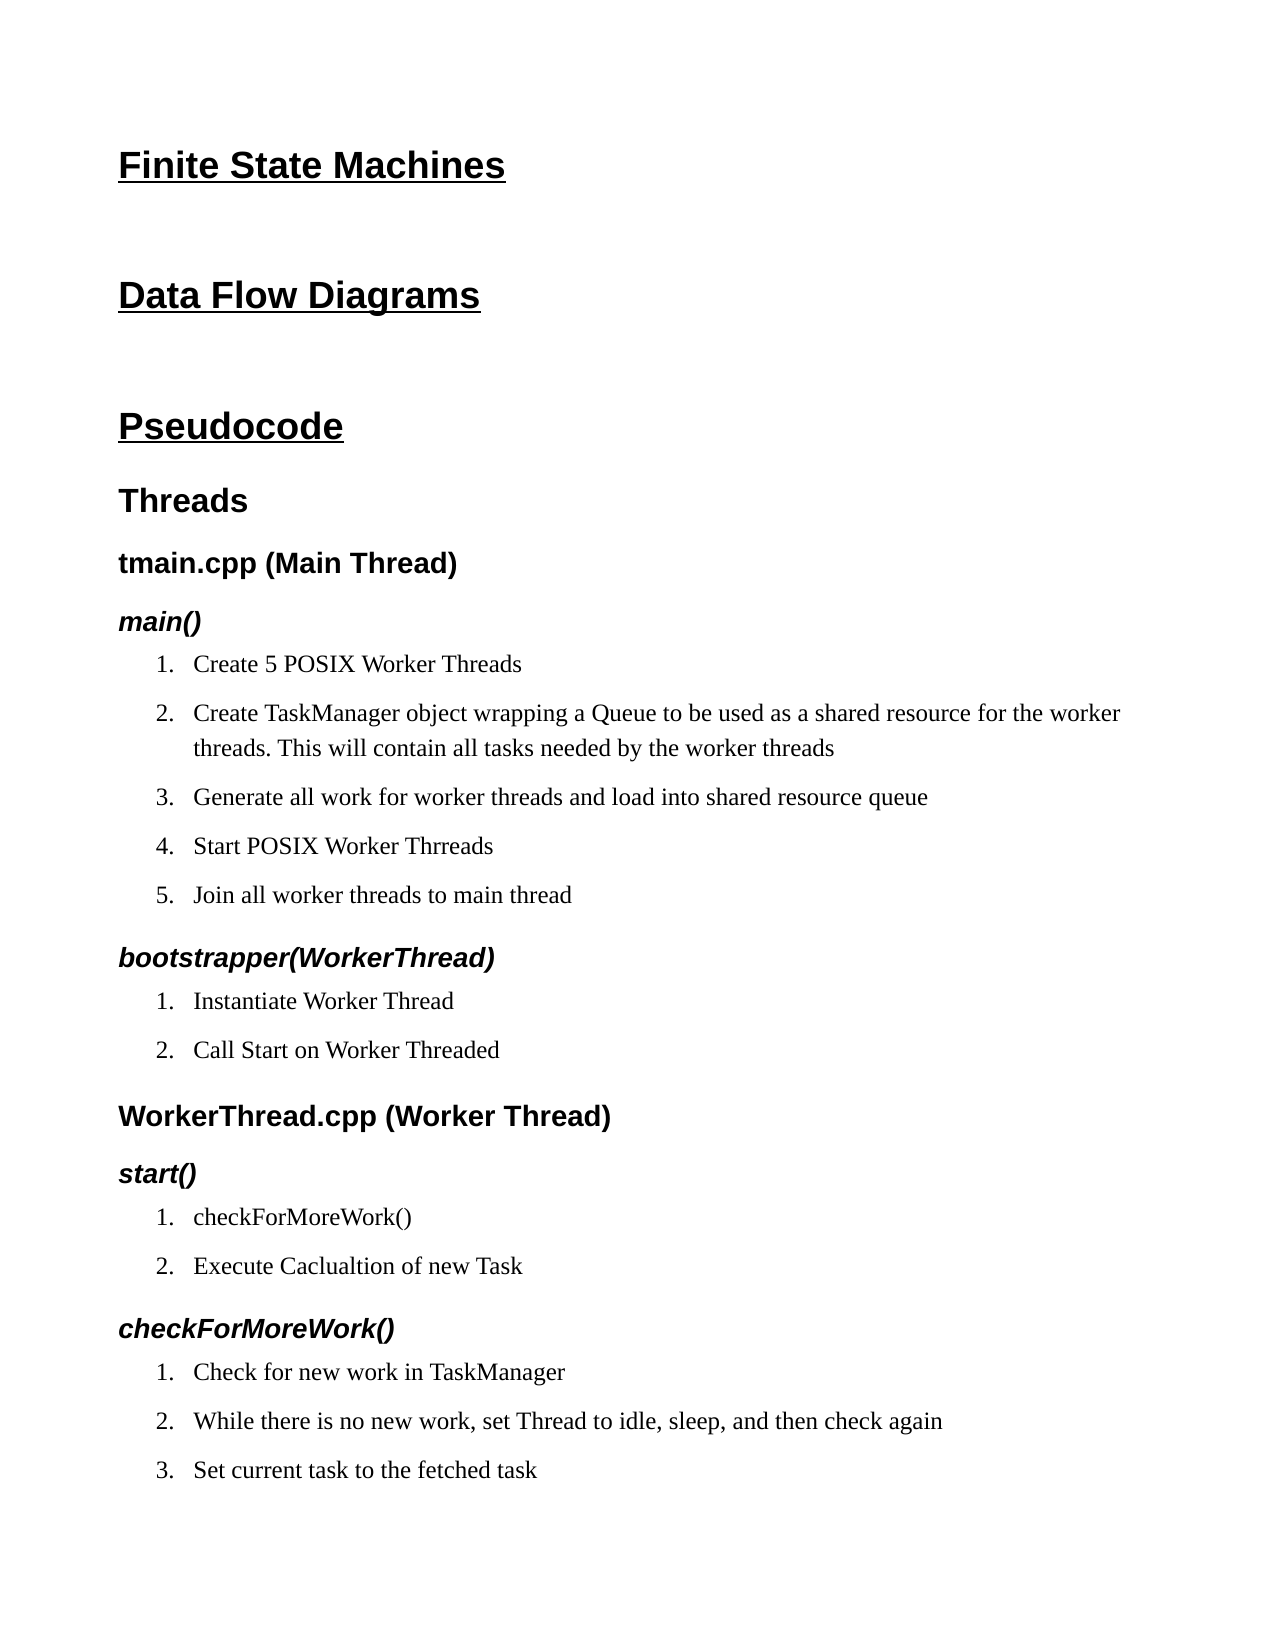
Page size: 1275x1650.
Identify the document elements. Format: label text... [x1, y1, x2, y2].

list Start POSIX Worker Thrreads [156, 831, 1157, 860]
list Generate all work for worker threads and load into shared resource queue [156, 782, 1157, 811]
list checkForMoreWork() [156, 1202, 1157, 1231]
list Check for new work in TaskManager [156, 1357, 1157, 1386]
list Create 5 POSIX Worker Threads [156, 649, 1157, 678]
subtitle Pseudocode [118, 403, 1157, 447]
subtitle Data Flow Diagrams [118, 273, 1157, 317]
list Instantiate Worker Thread [156, 986, 1157, 1015]
subtitle Threads [118, 481, 1157, 519]
list Join all worker threads to main thread [156, 880, 1157, 909]
subtitle bootstrapper(WorkerThread) [118, 942, 1157, 973]
list While there is no new work, set Thread to idle, sleep, and then check again [156, 1406, 1157, 1435]
list Call Start on Worker Threaded [156, 1035, 1157, 1064]
subtitle tmain.cpp (Main Thread) [118, 546, 1157, 580]
list Set current task to the fetched task [156, 1455, 1157, 1484]
subtitle Finite State Machines [118, 143, 1157, 187]
list Execute Caclualtion of new Task [156, 1251, 1157, 1280]
subtitle start() [118, 1157, 1157, 1189]
subtitle WorkerThread.cpp (Worker Thread) [118, 1099, 1157, 1132]
list Create TaskManager object wrapping a Queue to be used as a shared resource for the worker threads. This will contain all tasks needed by the worker threads [156, 698, 1157, 762]
subtitle checkForMoreWork() [118, 1312, 1157, 1344]
subtitle main() [118, 605, 1157, 637]
